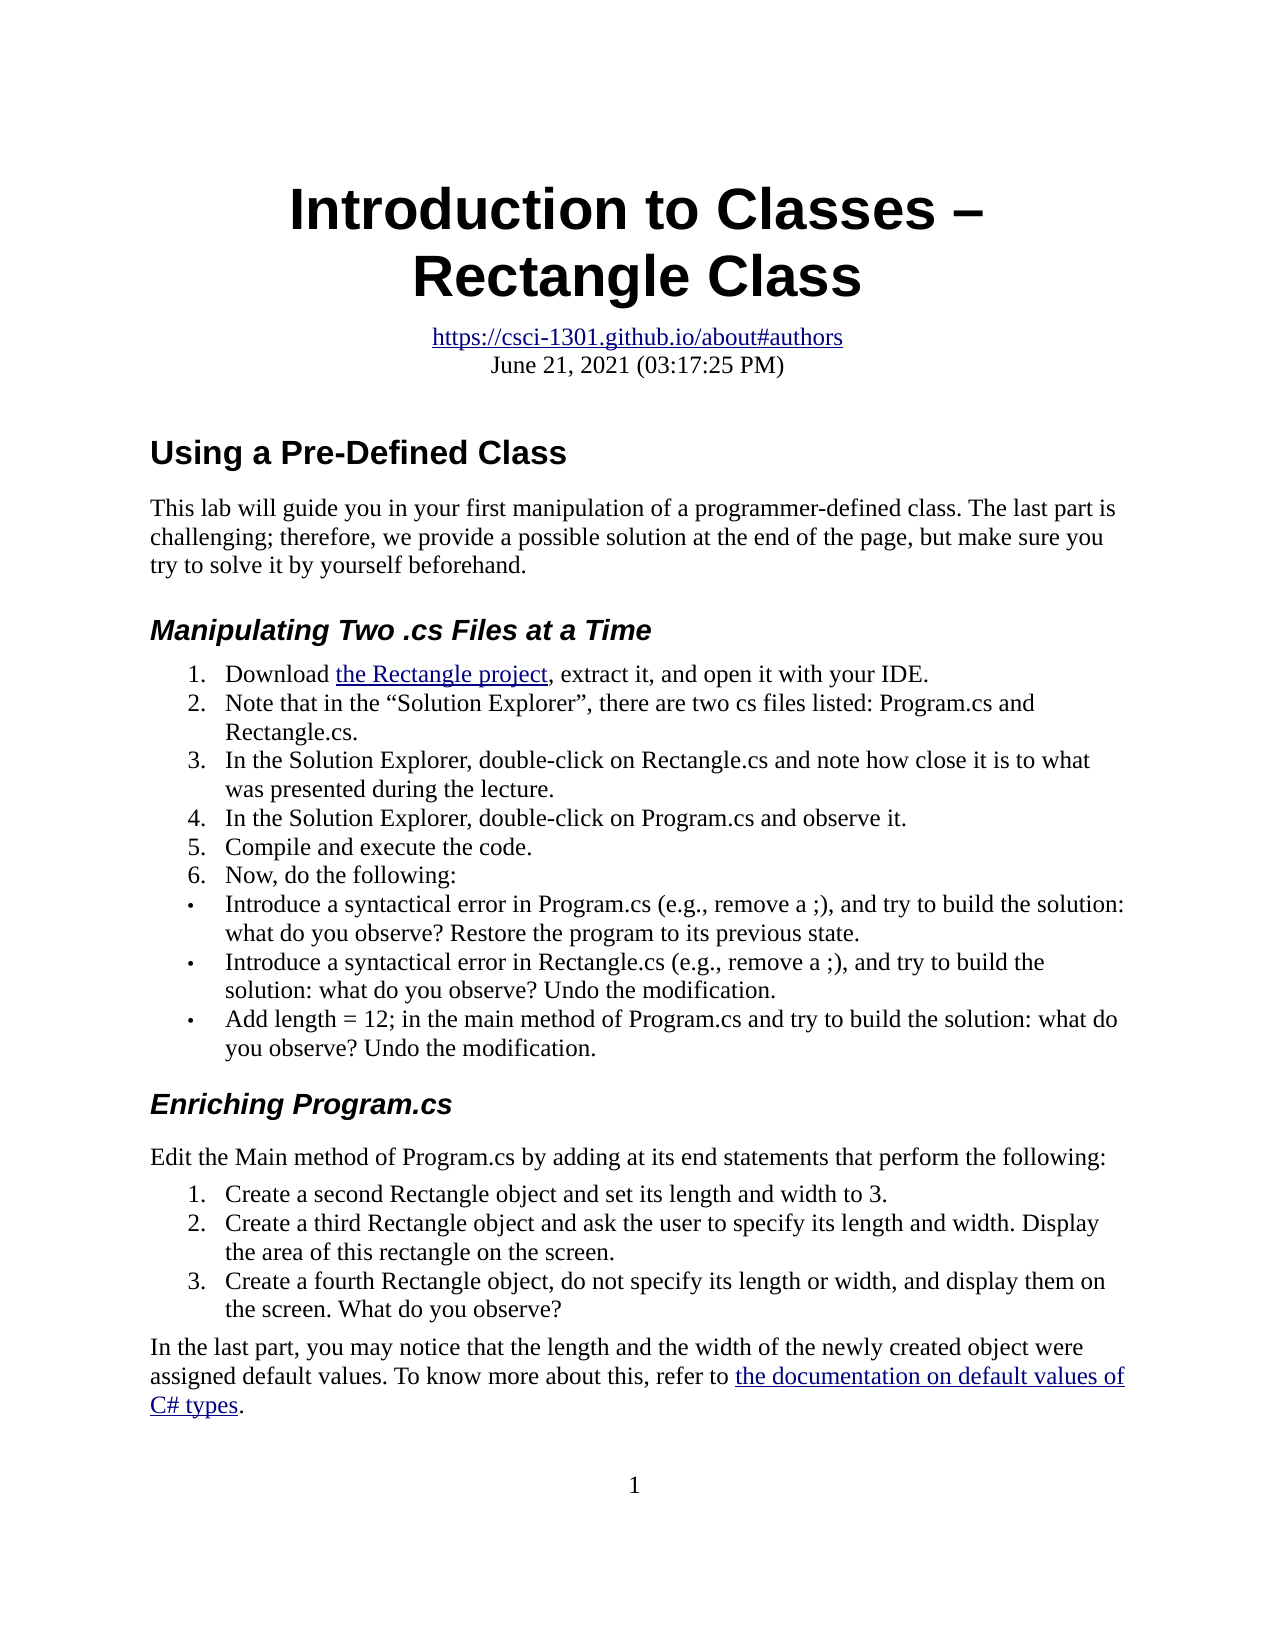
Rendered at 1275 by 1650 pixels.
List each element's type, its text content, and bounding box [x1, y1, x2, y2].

list Introduce a syntactical error in Rectangle.cs (e.g., remove a ;), and try to build the solution: what do you observe? Undo the modification. [187, 947, 1125, 1004]
text June 21, 2021 (03:17:25 PM) [150, 350, 1125, 379]
list Create a second Rectangle object and set its length and width to 3. [187, 1179, 1125, 1208]
text Edit the Main method of Program.cs by adding at its end statements that perform the following: [150, 1142, 1125, 1171]
list Now, do the following: [187, 861, 1125, 889]
subtitle Manipulating Two .cs Files at a Time [150, 613, 1125, 647]
list Note that in the “Solution Explorer”, there are two cs files listed: Program.cs and Rectangle.cs. [187, 688, 1125, 746]
list Introduce a syntactical error in Program.cs (e.g., remove a ;), and try to build the solution: what do you observe? Restore the program to its previous state. [187, 889, 1125, 947]
list In the Solution Explorer, double-click on Program.cs and observe it. [187, 803, 1125, 832]
list In the Solution Explorer, double-click on Rectangle.cs and note how close it is to what was presented during the lecture. [187, 746, 1125, 803]
list Compile and execute the code. [187, 832, 1125, 861]
subtitle Enriching Program.cs [150, 1087, 1125, 1120]
subtitle Using a Pre-Defined Class [150, 433, 1125, 472]
list Create a fourth Rectangle object, do not specify its length or width, and display them on the screen. What do you observe? [187, 1266, 1125, 1323]
list Download the Rectangle project, extract it, and open it with your IDE. [187, 659, 1125, 688]
list Create a third Rectangle object and ask the user to specify its length and width. Display the area of this rectangle on the screen. [187, 1208, 1125, 1266]
title Introduction to Classes – Rectangle Class [150, 175, 1125, 309]
text https://csci-1301.github.io/about#authors [150, 322, 1125, 350]
text This lab will guide you in your first manipulation of a programmer-defined class. The last part is challenging; therefore, we provide a possible solution at the end of the page, but make sure you try to solve it by yourself beforehand. [150, 493, 1125, 579]
list Add length = 12; in the main method of Program.cs and try to build the solution: what do you observe? Undo the modification. [187, 1004, 1125, 1062]
text In the last part, you may notice that the length and the width of the newly created object were assigned default values. To know more about this, refer to the documentation on default values of C# types. [150, 1332, 1125, 1418]
